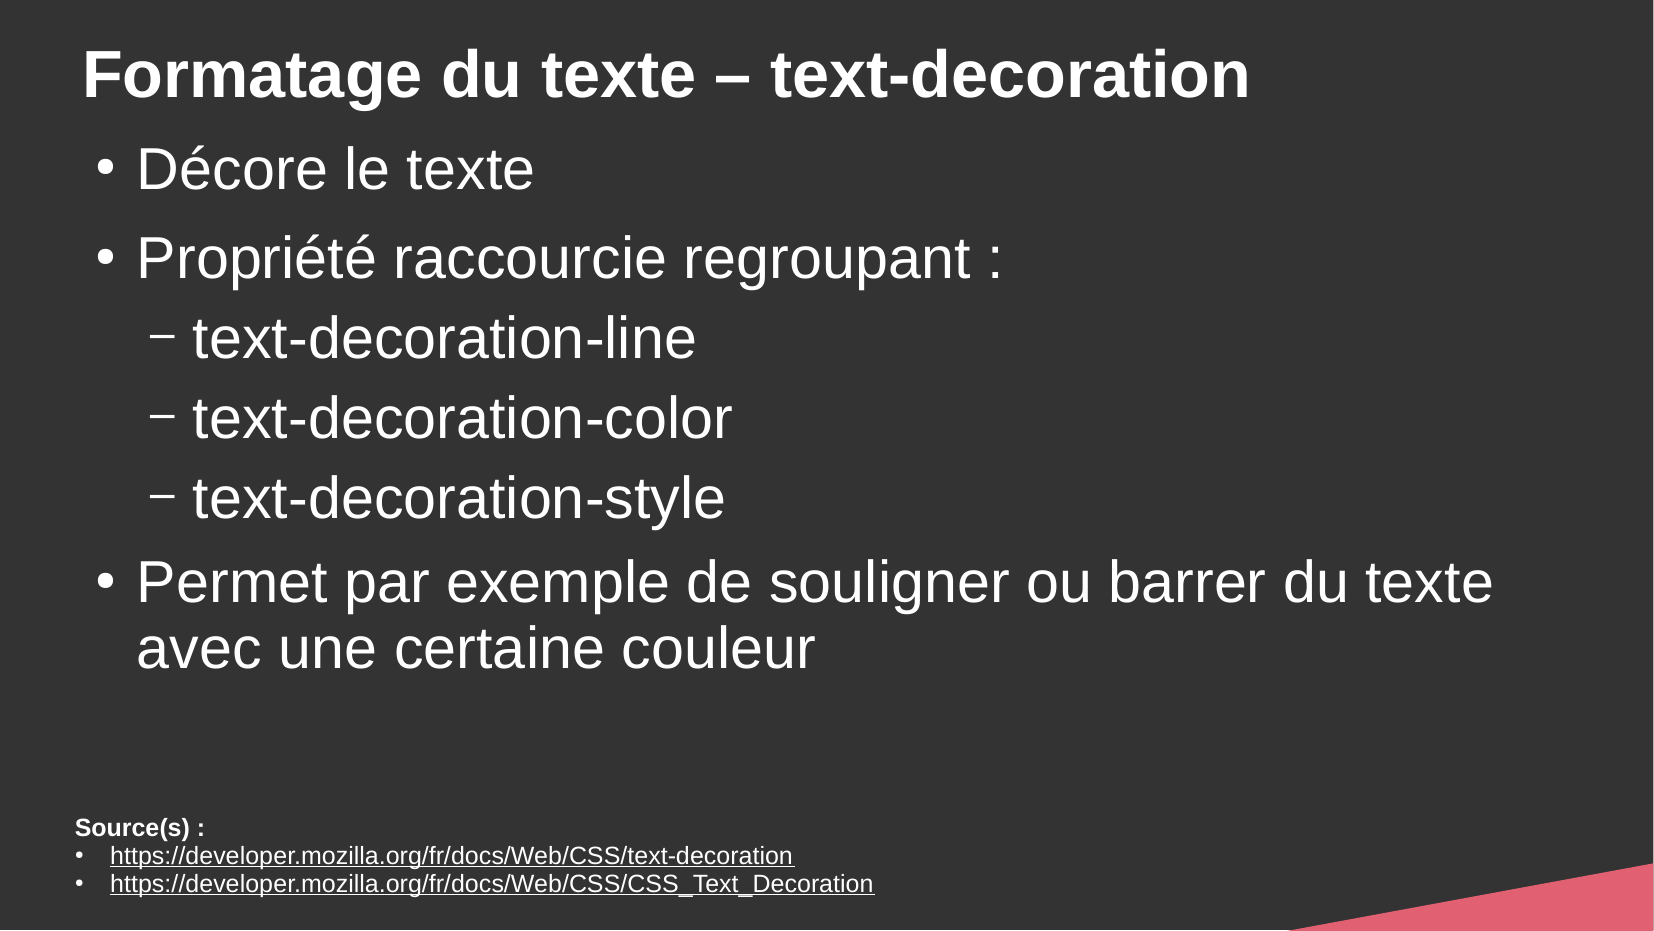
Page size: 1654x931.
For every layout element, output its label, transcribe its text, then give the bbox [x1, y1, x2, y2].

list Décore le texte Propriété raccourcie regroupant : text-decoration-line text-decoration-color text-decoration-style Permet par exemple de souligner ou barrer du texte avec une certaine couleur [80, 135, 1605, 683]
text_box Source(s) : https://developer.mozilla.org/fr/docs/Web/CSS/text-decoration https://developer.mozilla.org/fr/docs/Web/CSS/CSS_Text_Decoration [60, 806, 1546, 905]
text_box [1286, 863, 1654, 931]
title Formatage du texte – text-decoration [82, 37, 1571, 114]
